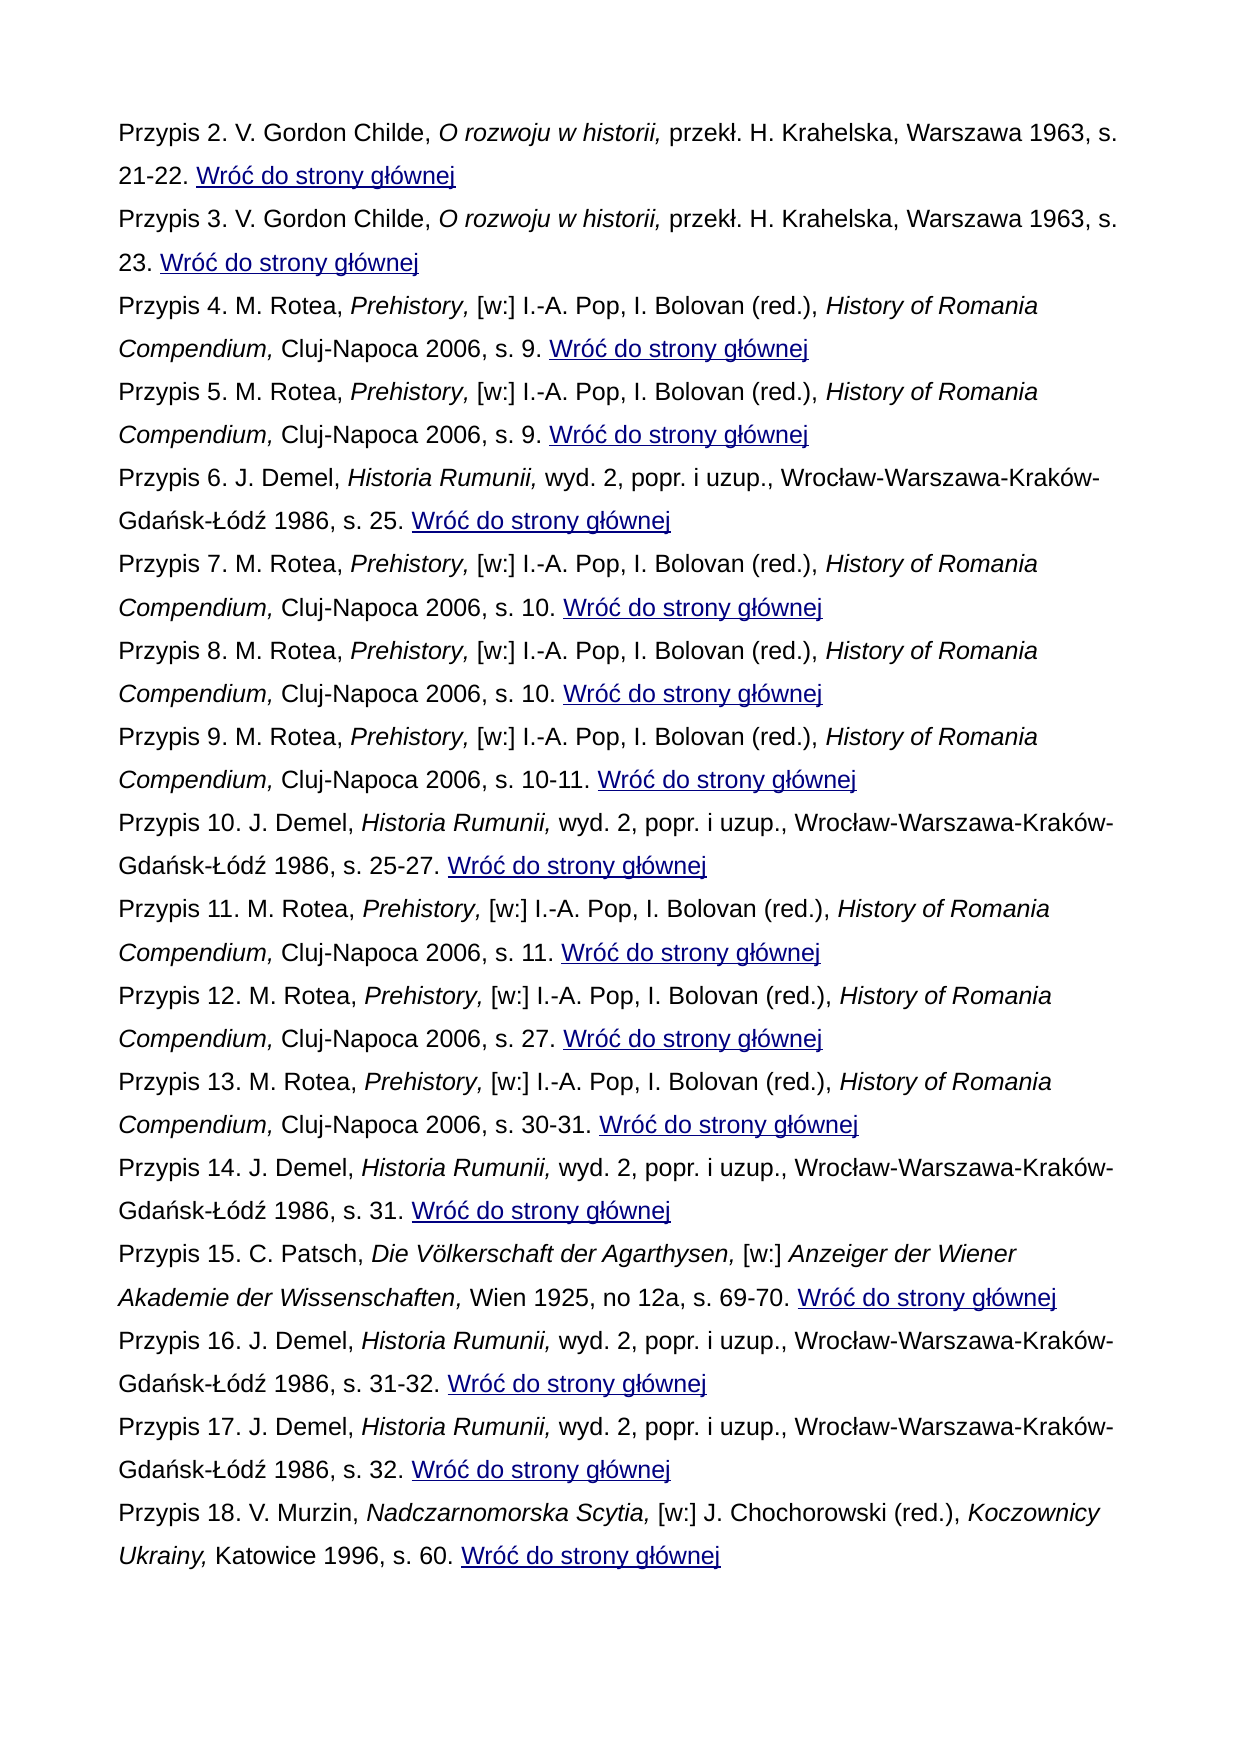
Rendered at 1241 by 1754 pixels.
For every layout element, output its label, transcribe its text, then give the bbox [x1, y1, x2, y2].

text Przypis 5. M. Rotea, Prehistory, [w:] I.-A. Pop, I. Bolovan (red.), History of Romania Compendium, Cluj-Napoca 2006, s. 9. Wróć do strony głównej [118, 377, 1122, 449]
text Przypis 15. C. Patsch, Die Völkerschaft der Agarthysen, [w:] Anzeiger der Wiener Akademie der Wissenschaften, Wien 1925, no 12a, s. 69-70. Wróć do strony głównej [118, 1239, 1122, 1311]
text Przypis 3. V. Gordon Childe, O rozwoju w historii, przekł. H. Krahelska, Warszawa 1963, s. 23. Wróć do strony głównej [118, 204, 1122, 276]
text Przypis 4. M. Rotea, Prehistory, [w:] I.-A. Pop, I. Bolovan (red.), History of Romania Compendium, Cluj-Napoca 2006, s. 9. Wróć do strony głównej [118, 291, 1122, 362]
text Przypis 14. J. Demel, Historia Rumunii, wyd. 2, popr. i uzup., Wrocław-Warszawa-Kraków-Gdańsk-Łódź 1986, s. 31. Wróć do strony głównej [118, 1153, 1122, 1225]
text Przypis 13. M. Rotea, Prehistory, [w:] I.-A. Pop, I. Bolovan (red.), History of Romania Compendium, Cluj-Napoca 2006, s. 30-31. Wróć do strony głównej [118, 1067, 1122, 1139]
text Przypis 9. M. Rotea, Prehistory, [w:] I.-A. Pop, I. Bolovan (red.), History of Romania Compendium, Cluj-Napoca 2006, s. 10-11. Wróć do strony głównej [118, 722, 1122, 794]
text Przypis 18. V. Murzin, Nadczarnomorska Scytia, [w:] J. Chochorowski (red.), Koczownicy Ukrainy, Katowice 1996, s. 60. Wróć do strony głównej [118, 1498, 1122, 1570]
text Przypis 2. V. Gordon Childe, O rozwoju w historii, przekł. H. Krahelska, Warszawa 1963, s. 21-22. Wróć do strony głównej [118, 118, 1122, 190]
text Przypis 10. J. Demel, Historia Rumunii, wyd. 2, popr. i uzup., Wrocław-Warszawa-Kraków-Gdańsk-Łódź 1986, s. 25-27. Wróć do strony głównej [118, 808, 1122, 880]
text Przypis 7. M. Rotea, Prehistory, [w:] I.-A. Pop, I. Bolovan (red.), History of Romania Compendium, Cluj-Napoca 2006, s. 10. Wróć do strony głównej [118, 549, 1122, 621]
text Przypis 11. M. Rotea, Prehistory, [w:] I.-A. Pop, I. Bolovan (red.), History of Romania Compendium, Cluj-Napoca 2006, s. 11. Wróć do strony głównej [118, 894, 1122, 966]
text Przypis 12. M. Rotea, Prehistory, [w:] I.-A. Pop, I. Bolovan (red.), History of Romania Compendium, Cluj-Napoca 2006, s. 27. Wróć do strony głównej [118, 981, 1122, 1052]
text Przypis 17. J. Demel, Historia Rumunii, wyd. 2, popr. i uzup., Wrocław-Warszawa-Kraków-Gdańsk-Łódź 1986, s. 32. Wróć do strony głównej [118, 1412, 1122, 1484]
text Przypis 8. M. Rotea, Prehistory, [w:] I.-A. Pop, I. Bolovan (red.), History of Romania Compendium, Cluj-Napoca 2006, s. 10. Wróć do strony głównej [118, 636, 1122, 707]
text Przypis 16. J. Demel, Historia Rumunii, wyd. 2, popr. i uzup., Wrocław-Warszawa-Kraków-Gdańsk-Łódź 1986, s. 31-32. Wróć do strony głównej [118, 1326, 1122, 1397]
text Przypis 6. J. Demel, Historia Rumunii, wyd. 2, popr. i uzup., Wrocław-Warszawa-Kraków-Gdańsk-Łódź 1986, s. 25. Wróć do strony głównej [118, 463, 1122, 535]
